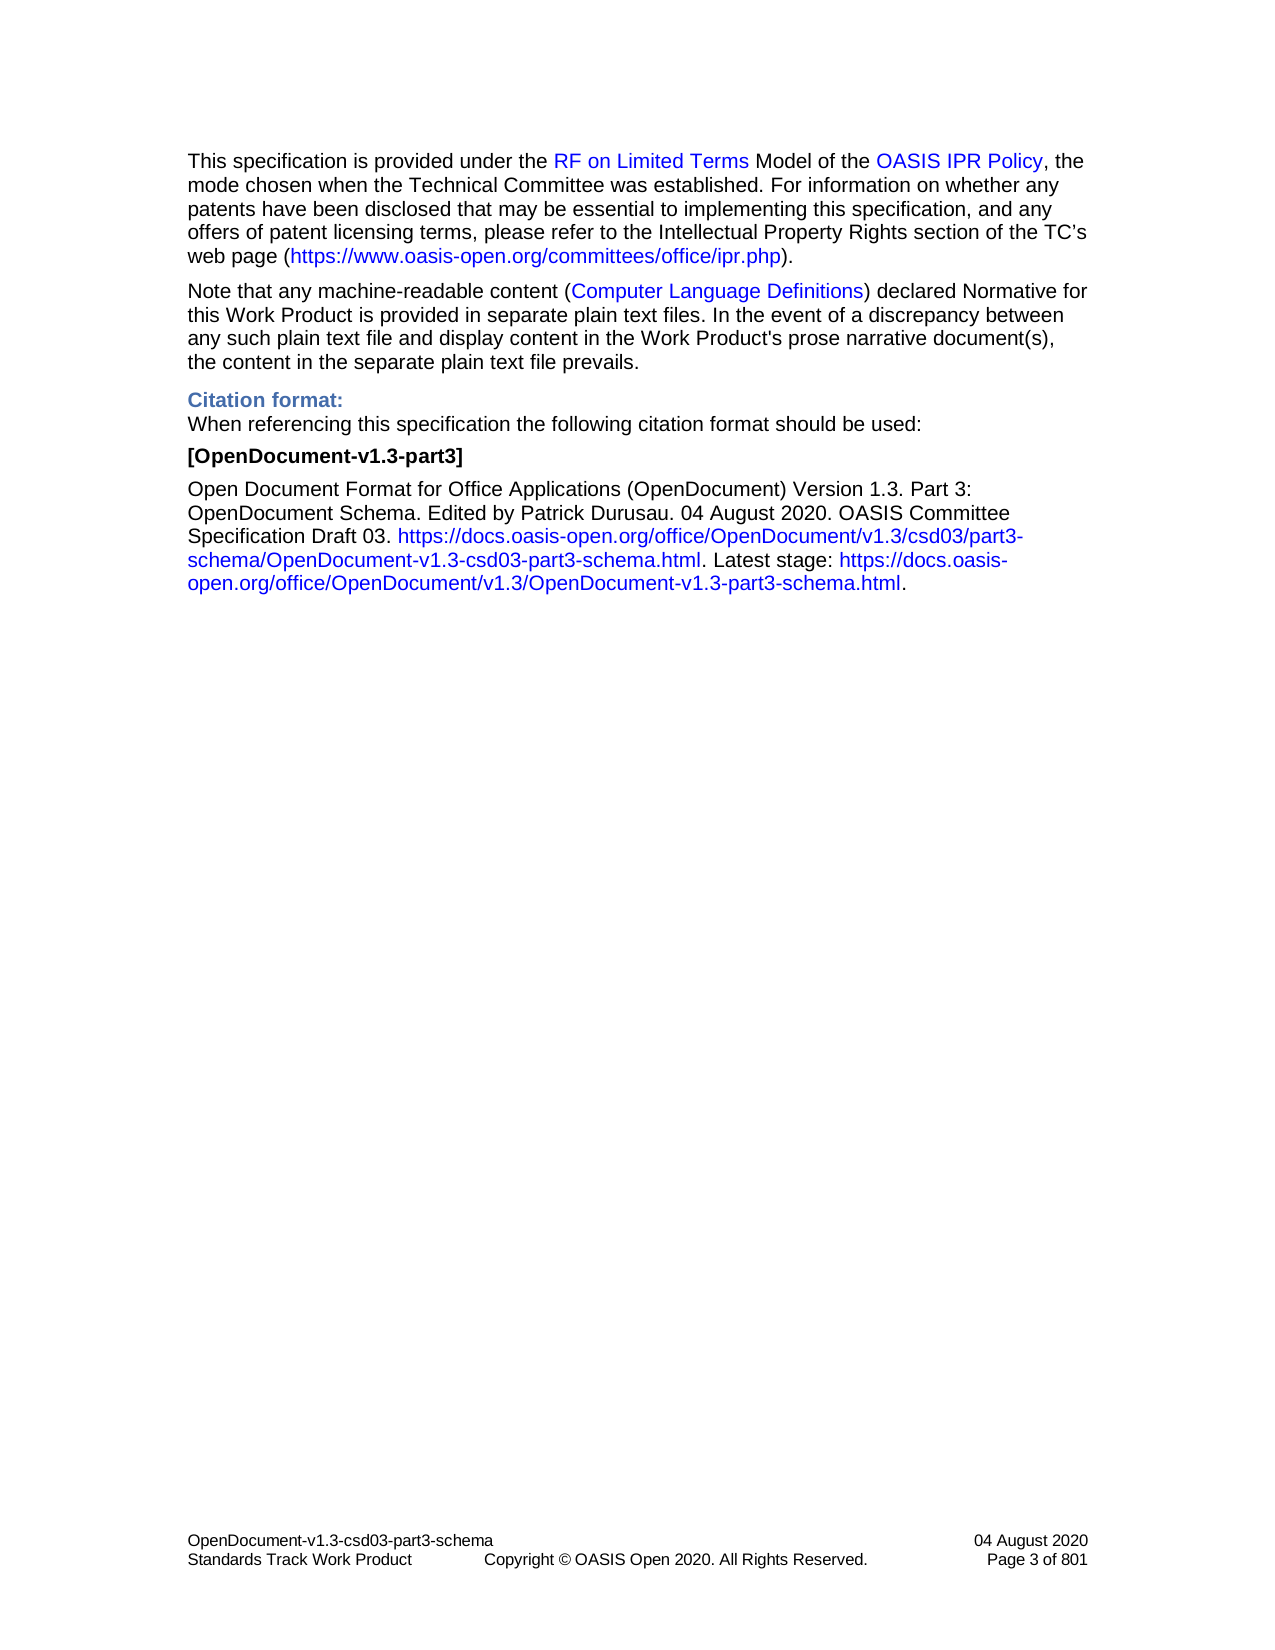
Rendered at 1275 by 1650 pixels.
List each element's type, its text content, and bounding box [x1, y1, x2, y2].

text Note that any machine-readable content (Computer Language Definitions) declared Normative for this Work Product is provided in separate plain text files. In the event of a discrepancy between any such plain text file and display content in the Work Product's prose narrative document(s), the content in the separate plain text file prevails. [187, 280, 1088, 374]
title When referencing this specification the following citation format should be used: [187, 412, 1088, 436]
title [OpenDocument-v1.3-part3] [187, 445, 1088, 468]
text Open Document Format for Office Applications (OpenDocument) Version 1.3. Part 3: OpenDocument Schema. Edited by Patrick Durusau. 04 August 2020. OASIS Committee Specification Draft 03. https://docs.oasis-open.org/office/OpenDocument/v1.3/csd03/part3-schema/OpenDocument-v1.3-csd03-part3-schema.html. Latest stage: https://docs.oasis-open.org/office/OpenDocument/v1.3/OpenDocument-v1.3-part3-schema.html. [187, 477, 1088, 595]
title Citation format: [187, 389, 1088, 412]
text This specification is provided under the RF on Limited Terms Model of the OASIS IPR Policy, the mode chosen when the Technical Committee was established. For information on whether any patents have been disclosed that may be essential to implementing this specification, and any offers of patent licensing terms, please refer to the Intellectual Property Rights section of the TC’s web page (https://www.oasis-open.org/committees/office/ipr.php). [187, 150, 1088, 268]
